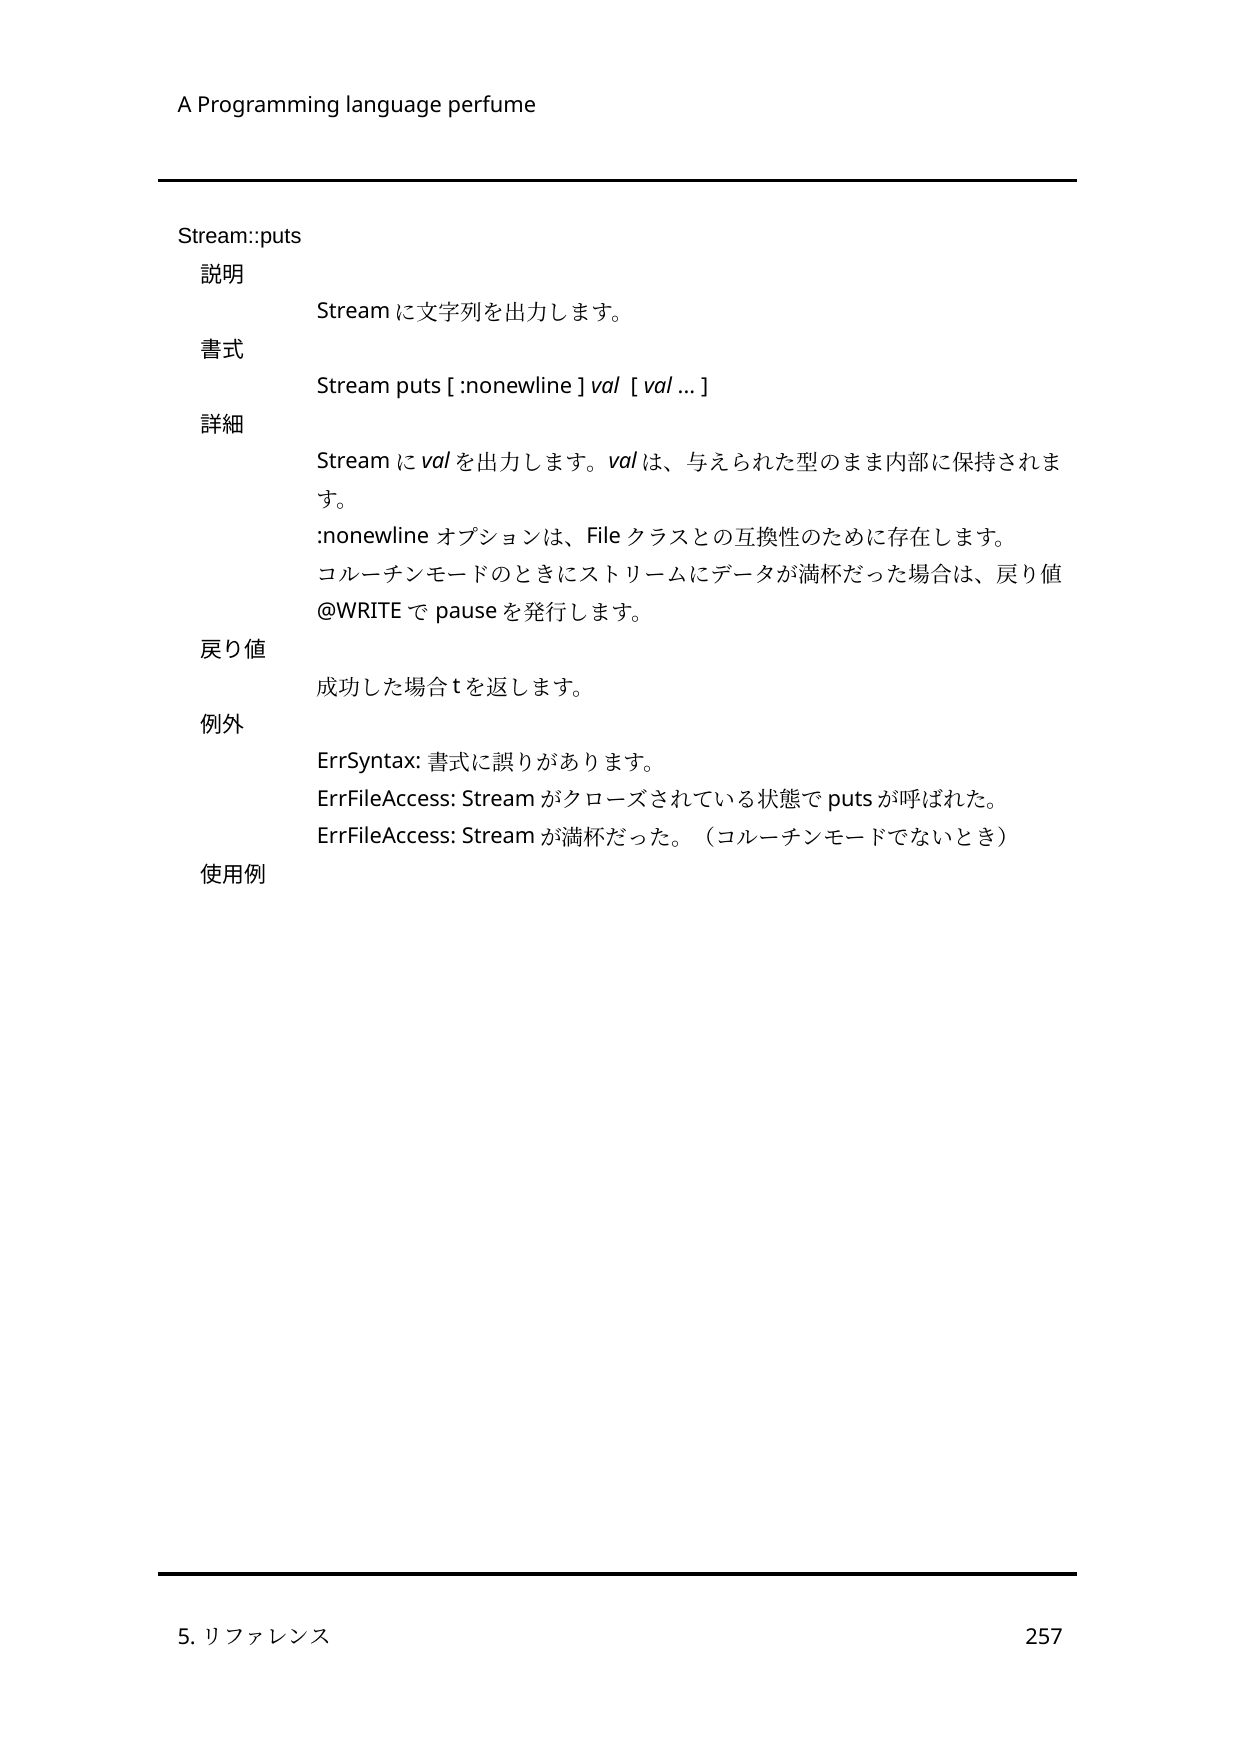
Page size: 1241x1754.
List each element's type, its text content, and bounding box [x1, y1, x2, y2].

table_cell [317, 854, 1063, 929]
table_cell 成功した場合tを返します。 [317, 629, 1063, 704]
table_cell Streamにvalを出力します。valは、与えられた型のまま内部に保持されます。 :nonewline オプションは、Fileクラスとの互換性のために存在します。 コルーチンモードのときにストリームにデータが満杯だった場合は、戻り値 @WRITE で pauseを発行します。 [317, 404, 1063, 629]
table_cell Stream puts [ :nonewline ] val [ val ... ] [317, 329, 1063, 404]
table_cell 戻り値 [200, 629, 317, 704]
table_cell 詳細 [200, 404, 317, 629]
table_header 説明 [200, 254, 317, 329]
table_cell 例外 [200, 704, 317, 854]
subtitle Stream::puts [177, 217, 1063, 254]
table_cell 使用例 [200, 854, 317, 929]
table_cell ErrSyntax: 書式に誤りがあります。 ErrFileAccess: Streamがクローズされている状態でputsが呼ばれた。 ErrFileAccess: Streamが満杯だった。（コルーチンモードでないとき） [317, 704, 1063, 854]
table_cell 書式 [200, 329, 317, 404]
table_header Streamに文字列を出力します。 [317, 254, 1063, 329]
